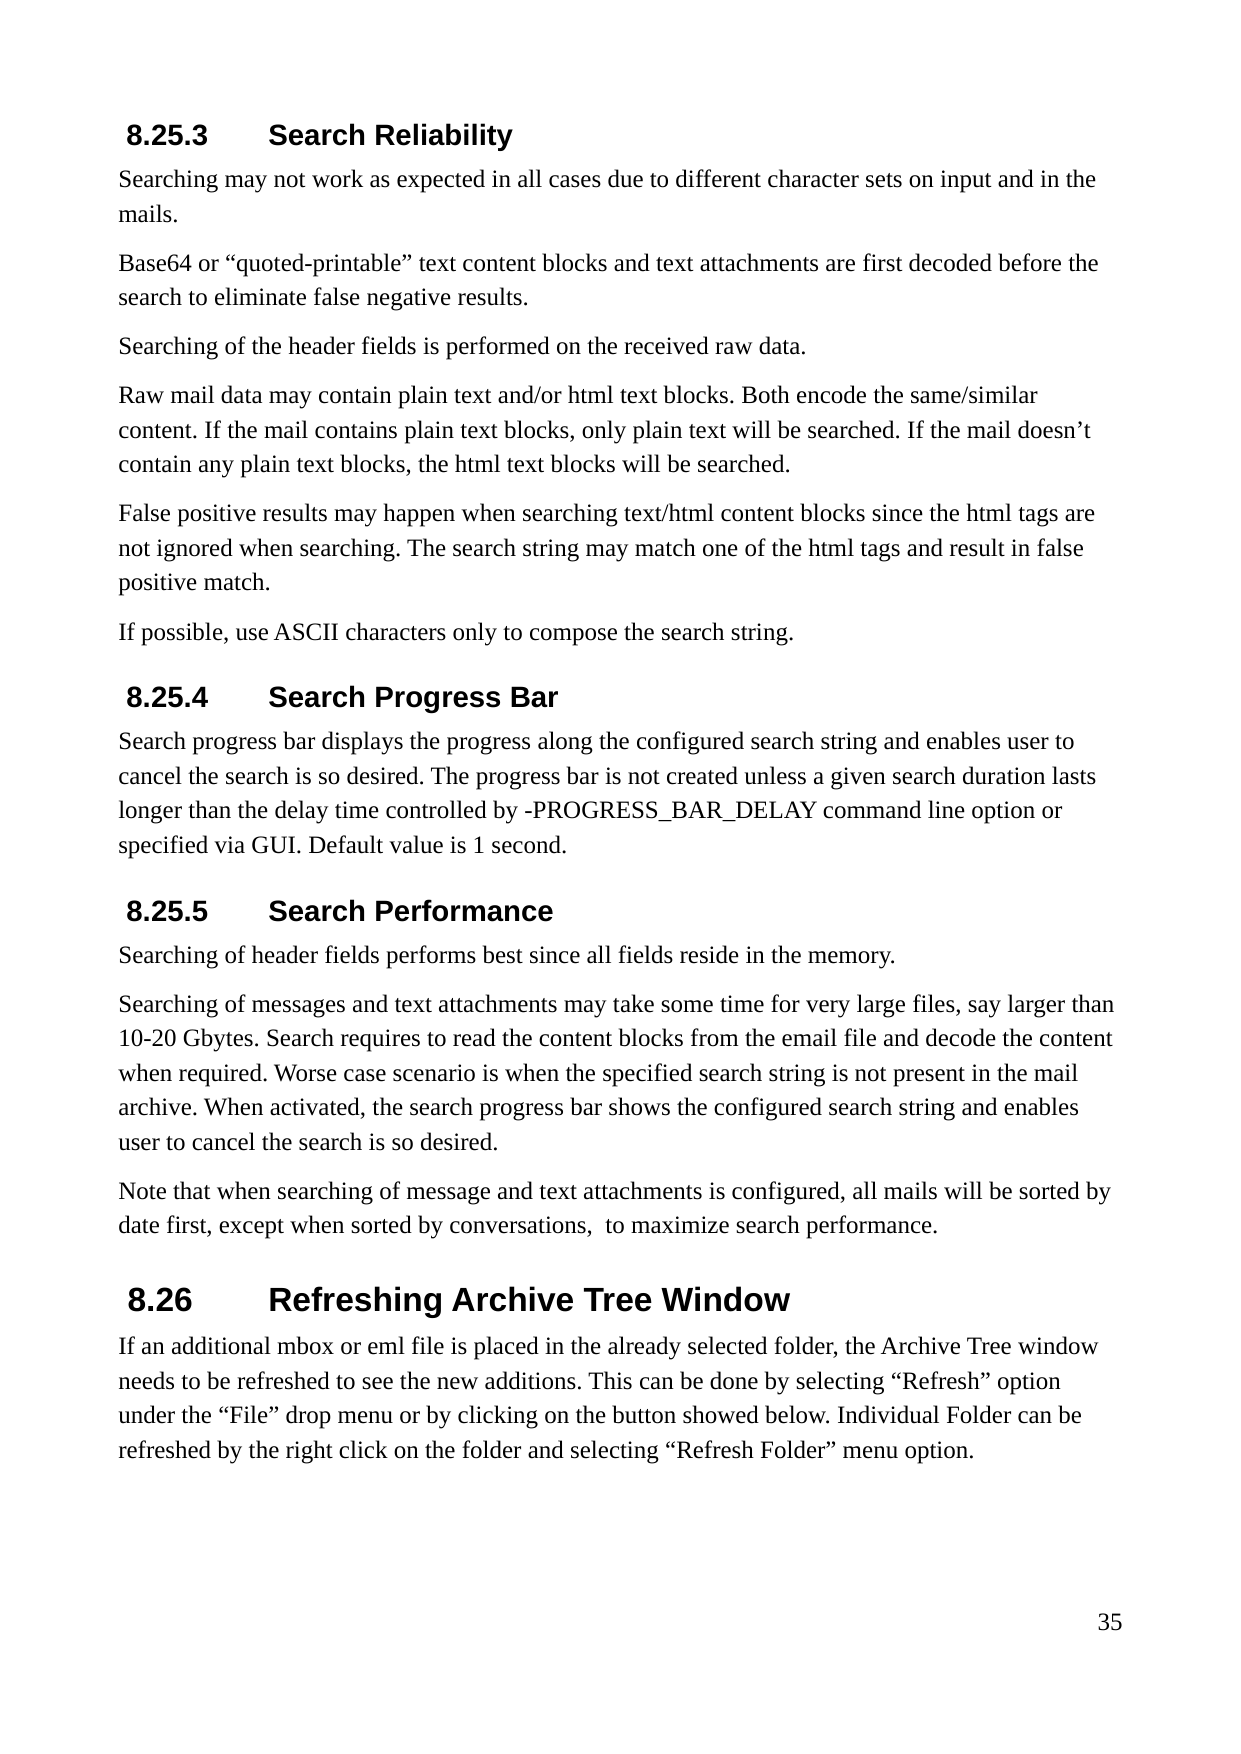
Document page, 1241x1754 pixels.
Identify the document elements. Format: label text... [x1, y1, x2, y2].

text Search progress bar displays the progress along the configured search string and enables user to cancel the search is so desired. The progress bar is not created unless a given search duration lasts longer than the delay time controlled by -PROGRESS_BAR_DELAY command line option or specified via GUI. Default value is 1 second. [118, 726, 1122, 859]
text Searching of messages and text attachments may take some time for very large files, say larger than 10-20 Gbytes. Search requires to read the content blocks from the email file and decode the content when required. Worse case scenario is when the specified search string is not present in the mail archive. When activated, the search progress bar shows the configured search string and enables user to cancel the search is so desired. [118, 989, 1122, 1156]
subtitle Search Performance [118, 893, 1122, 927]
subtitle Refreshing Archive Tree Window [118, 1280, 1122, 1319]
text Note that when searching of message and text attachments is configured, all mails will be sorted by date first, except when sorted by conversations, to maximize search performance. [118, 1176, 1122, 1239]
text False positive results may happen when searching text/html content blocks since the html tags are not ignored when searching. The search string may match one of the html tags and result in false positive match. [118, 498, 1122, 596]
text Searching of header fields performs best since all fields reside in the memory. [118, 940, 1122, 968]
text If an additional mbox or eml file is placed in the already selected folder, the Archive Tree window needs to be refreshed to see the new additions. This can be done by selecting “Refresh” option under the “File” drop menu or by clicking on the button showed below. Individual Folder can be refreshed by the right click on the folder and selecting “Refresh Folder” menu option. [118, 1331, 1122, 1463]
subtitle Search Progress Bar [118, 680, 1122, 714]
subtitle Search Reliability [118, 118, 1122, 152]
text Searching may not work as expected in all cases due to different character sets on input and in the mails. [118, 164, 1122, 228]
text Base64 or “quoted-printable” text content blocks and text attachments are first decoded before the search to eliminate false negative results. [118, 248, 1122, 311]
text If possible, use ASCII characters only to compose the search string. [118, 617, 1122, 645]
text Raw mail data may contain plain text and/or html text blocks. Both encode the same/similar content. If the mail contains plain text blocks, only plain text will be searched. If the mail doesn’t contain any plain text blocks, the html text blocks will be searched. [118, 381, 1122, 478]
text Searching of the header fields is performed on the received raw data. [118, 331, 1122, 360]
